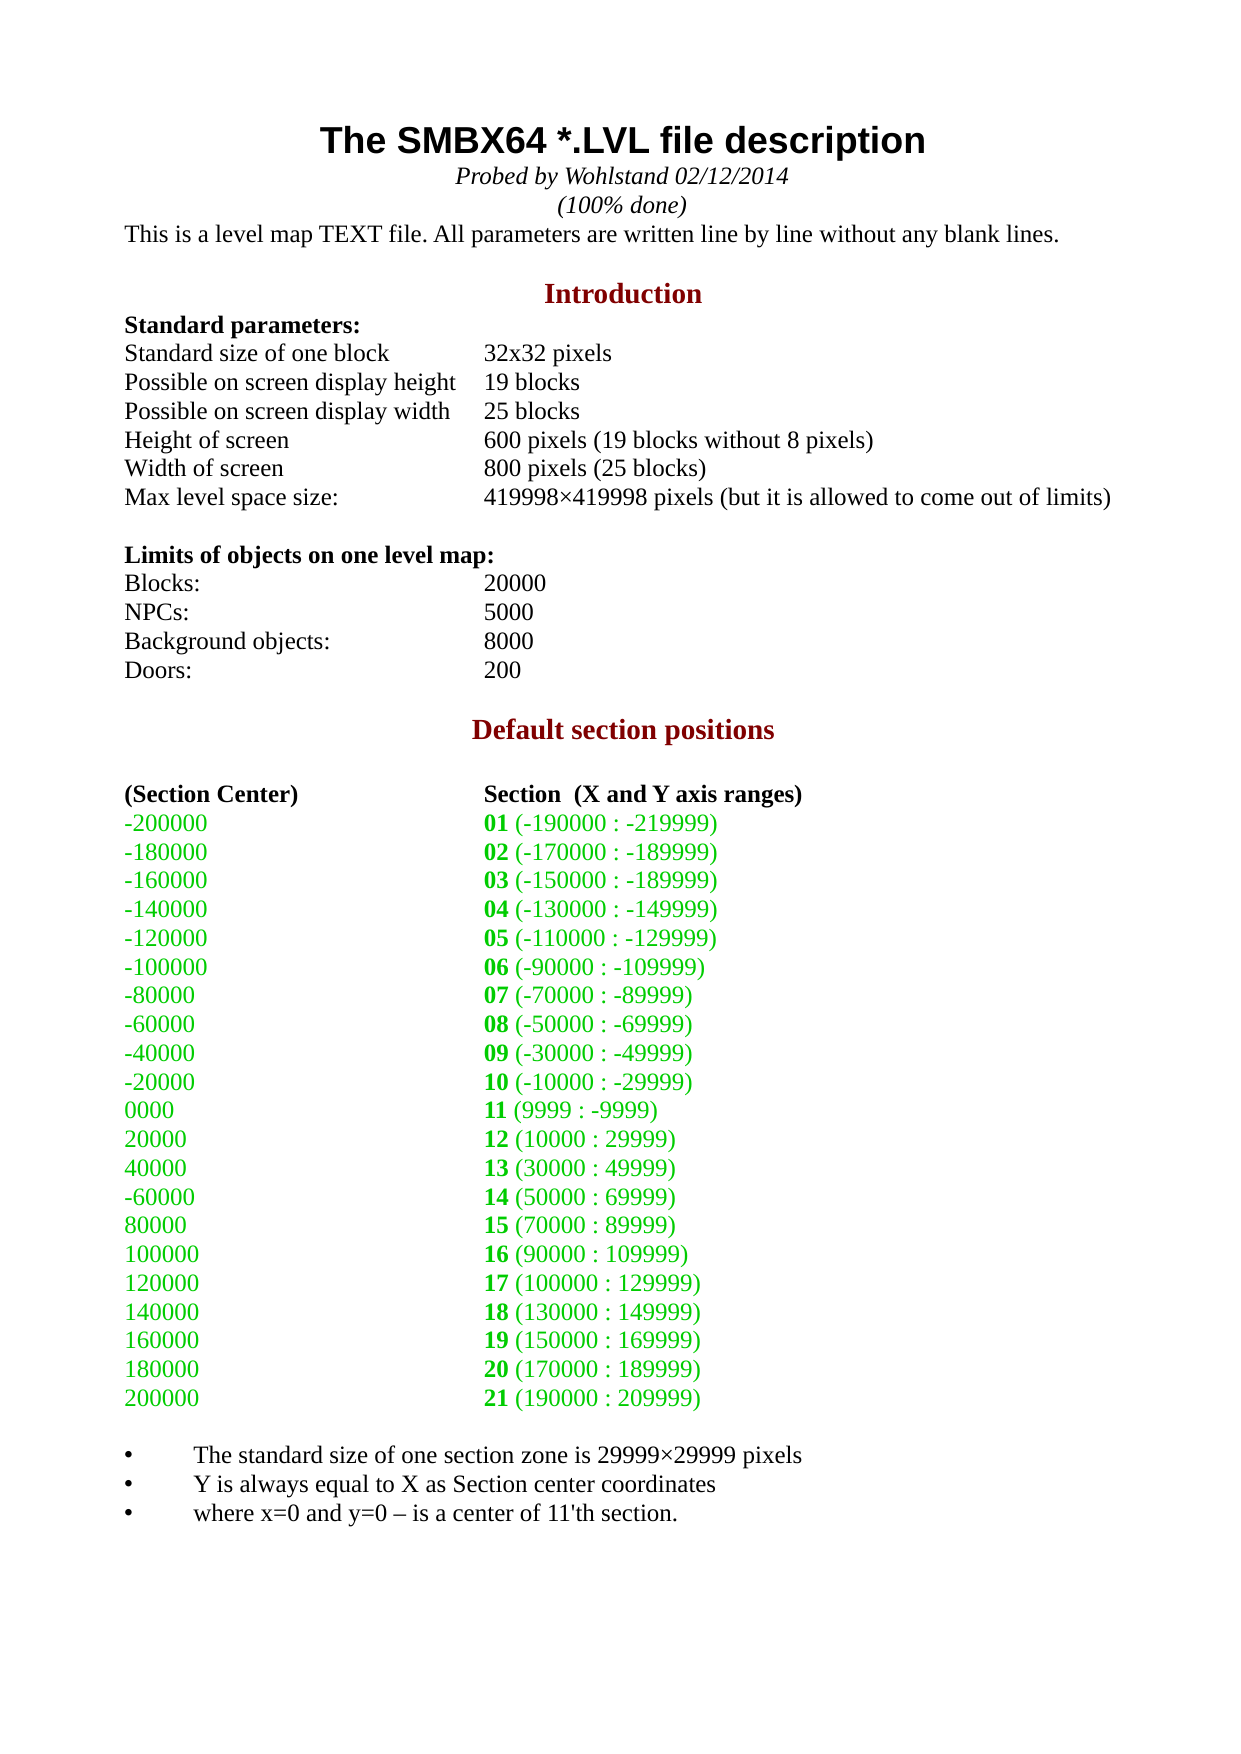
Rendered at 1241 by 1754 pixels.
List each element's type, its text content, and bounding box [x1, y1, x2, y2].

text This is a level map TEXT file. All parameters are written line by line without any blank lines. [124, 219, 1122, 247]
text -40000 09 (-30000 : -49999) [124, 1038, 1122, 1067]
text 0000 11 (9999 : -9999) [124, 1096, 1122, 1124]
text -160000 03 (-150000 : -189999) [124, 866, 1122, 894]
text NPCs: 5000 [124, 597, 1122, 626]
text -120000 05 (-110000 : -129999) [124, 923, 1122, 952]
text -20000 10 (-10000 : -29999) [124, 1067, 1122, 1096]
text Limits of objects on one level map: [124, 540, 1122, 568]
text 160000 19 (150000 : 169999) [124, 1326, 1122, 1354]
text 20000 12 (10000 : 29999) [124, 1124, 1122, 1153]
text Background objects: 8000 [124, 626, 1122, 655]
text -180000 02 (-170000 : -189999) [124, 837, 1122, 866]
text 100000 16 (90000 : 109999) [124, 1239, 1122, 1268]
text Probed by Wohlstand 02/12/2014 (100% done) [124, 161, 1122, 219]
text Max level space size: 419998×419998 pixels (but it is allowed to come out of limits) [124, 482, 1122, 511]
text Standard parameters: [124, 310, 1122, 338]
text Width of screen 800 pixels (25 blocks) [124, 453, 1122, 482]
text Possible on screen display width 25 blocks [124, 396, 1122, 425]
text Blocks: 20000 [124, 568, 1122, 597]
text -80000 07 (-70000 : -89999) [124, 981, 1122, 1009]
text Standard size of one block 32x32 pixels [124, 338, 1122, 367]
list Y is always equal to X as Section center coordinates [124, 1469, 1122, 1498]
text 120000 17 (100000 : 129999) [124, 1268, 1122, 1297]
text -140000 04 (-130000 : -149999) [124, 894, 1122, 923]
text Introduction [124, 276, 1122, 310]
text 40000 13 (30000 : 49999) [124, 1153, 1122, 1182]
text -100000 06 (-90000 : -109999) [124, 952, 1122, 981]
text 180000 20 (170000 : 189999) [124, 1354, 1122, 1383]
text Default section positions [124, 712, 1122, 746]
text -60000 08 (-50000 : -69999) [124, 1009, 1122, 1038]
text (Section Center) Section (X and Y axis ranges) [124, 779, 1122, 808]
text Doors: 200 [124, 655, 1122, 683]
text Height of screen 600 pixels (19 blocks without 8 pixels) [124, 425, 1122, 453]
title The SMBX64 *.LVL file description [124, 118, 1122, 161]
list The standard size of one section zone is 29999×29999 pixels [124, 1441, 1122, 1469]
list where x=0 and y=0 – is a center of 11'th section. [124, 1498, 1122, 1527]
text -60000 14 (50000 : 69999) [124, 1182, 1122, 1211]
text Possible on screen display height 19 blocks [124, 367, 1122, 396]
text 140000 18 (130000 : 149999) [124, 1297, 1122, 1326]
text 80000 15 (70000 : 89999) [124, 1211, 1122, 1239]
text -200000 01 (-190000 : -219999) [124, 808, 1122, 837]
text 200000 21 (190000 : 209999) [124, 1383, 1122, 1412]
